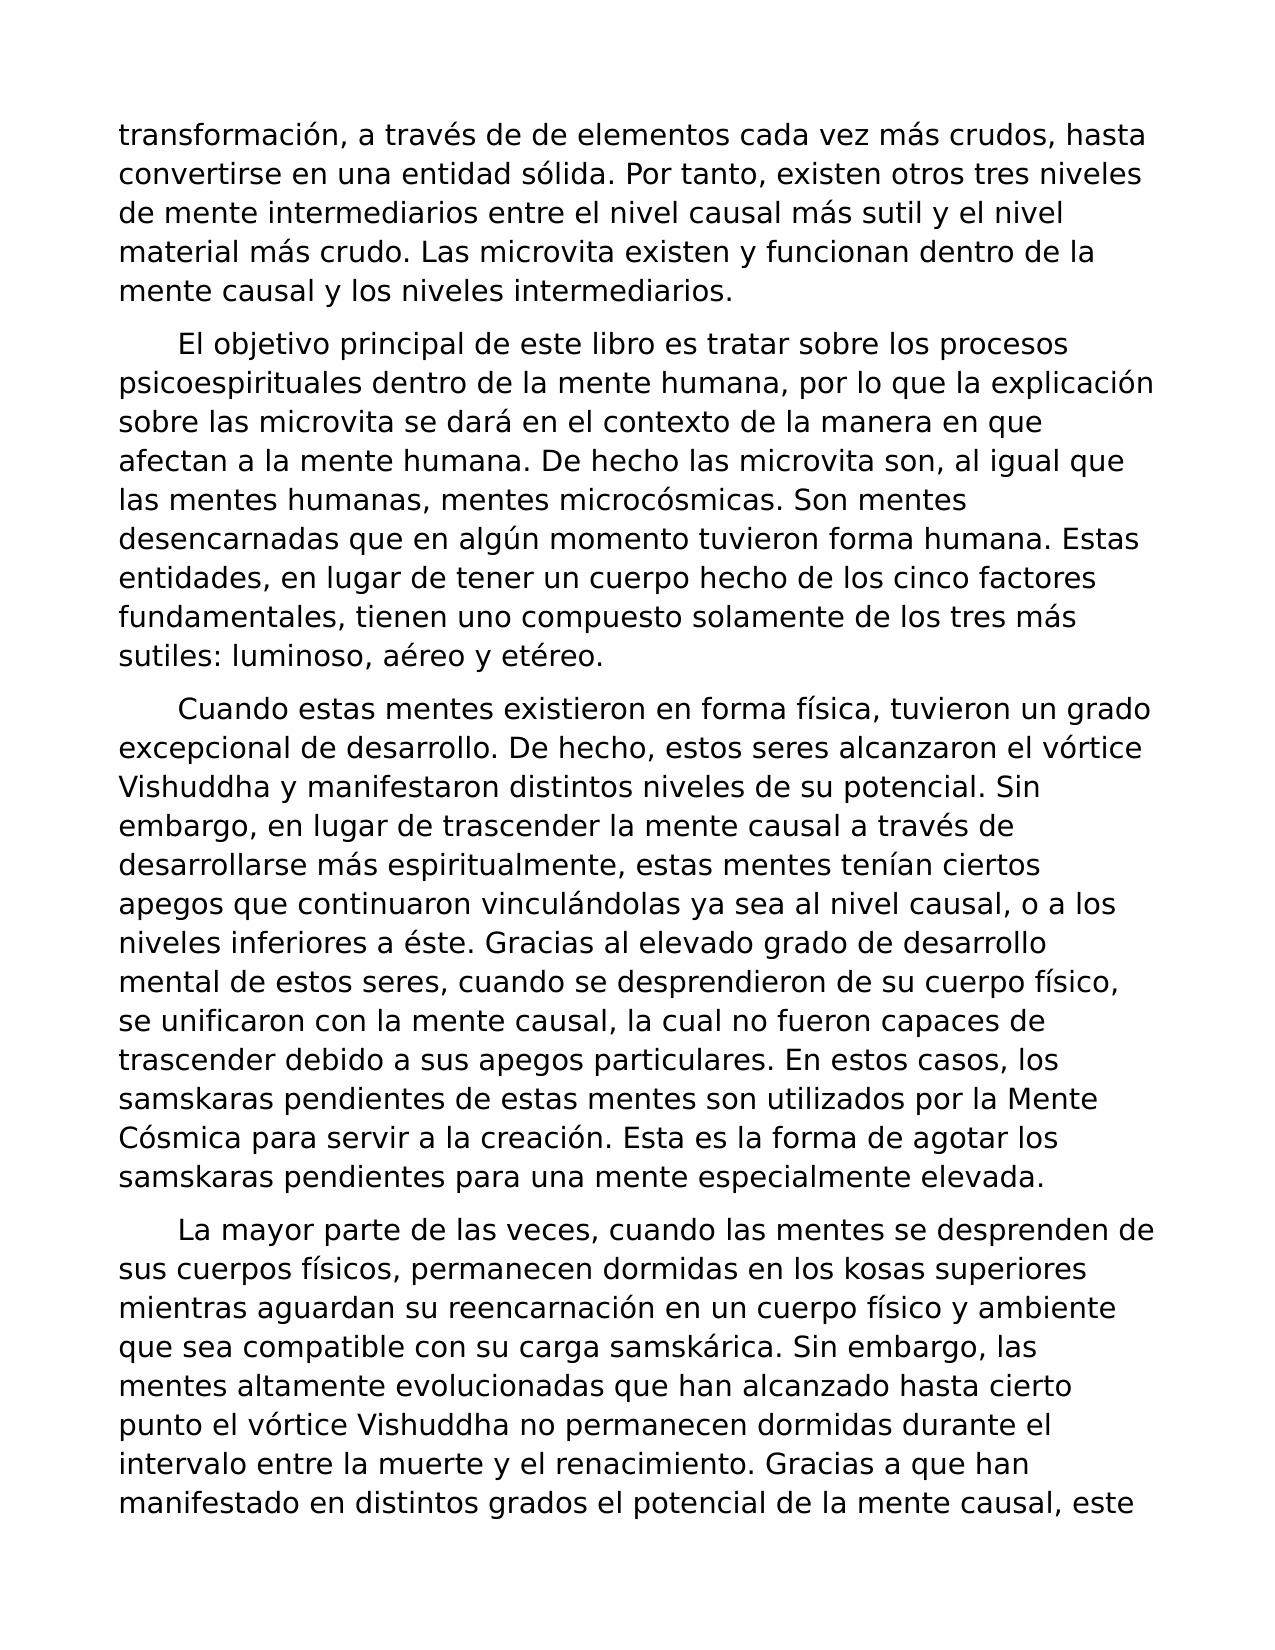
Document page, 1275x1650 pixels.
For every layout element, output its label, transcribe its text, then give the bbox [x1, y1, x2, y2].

text transformación, a través de de elementos cada vez más crudos, hasta convertirse en una entidad sólida. Por tanto, existen otros tres niveles de mente intermediarios entre el nivel causal más sutil y el nivel material más crudo. Las microvita existen y funcionan dentro de la mente causal y los niveles intermediarios. [118, 118, 1157, 308]
text La mayor parte de las veces, cuando las mentes se desprenden de sus cuerpos físicos, permanecen dormidas en los kosas superiores mientras aguardan su reencarnación en un cuerpo físico y ambiente que sea compatible con su carga samskárica. Sin embargo, las mentes altamente evolucionadas que han alcanzado hasta cierto punto el vórtice Vishuddha no permanecen dormidas durante el intervalo entre la muerte y el renacimiento. Gracias a que han manifestado en distintos grados el potencial de la mente causal, este [118, 1214, 1157, 1520]
text El objetivo principal de este libro es tratar sobre los procesos psicoespirituales dentro de la mente humana, por lo que la explicación sobre las microvita se dará en el contexto de la manera en que afectan a la mente humana. De hecho las microvita son, al igual que las mentes humanas, mentes microcósmicas. Son mentes desencarnadas que en algún momento tuvieron forma humana. Estas entidades, en lugar de tener un cuerpo hecho de los cinco factores fundamentales, tienen uno compuesto solamente de los tres más sutiles: luminoso, aéreo y etéreo. [118, 327, 1157, 673]
text Cuando estas mentes existieron en forma física, tuvieron un grado excepcional de desarrollo. De hecho, estos seres alcanzaron el vórtice Vishuddha y manifestaron distintos niveles de su potencial. Sin embargo, en lugar de trascender la mente causal a través de desarrollarse más espiritualmente, estas mentes tenían ciertos apegos que continuaron vinculándolas ya sea al nivel causal, o a los niveles inferiores a éste. Gracias al elevado grado de desarrollo mental de estos seres, cuando se desprendieron de su cuerpo físico, se unificaron con la mente causal, la cual no fueron capaces de trascender debido a sus apegos particulares. En estos casos, los samskaras pendientes de estas mentes son utilizados por la Mente Cósmica para servir a la creación. Esta es la forma de agotar los samskaras pendientes para una mente especialmente elevada. [118, 693, 1157, 1194]
